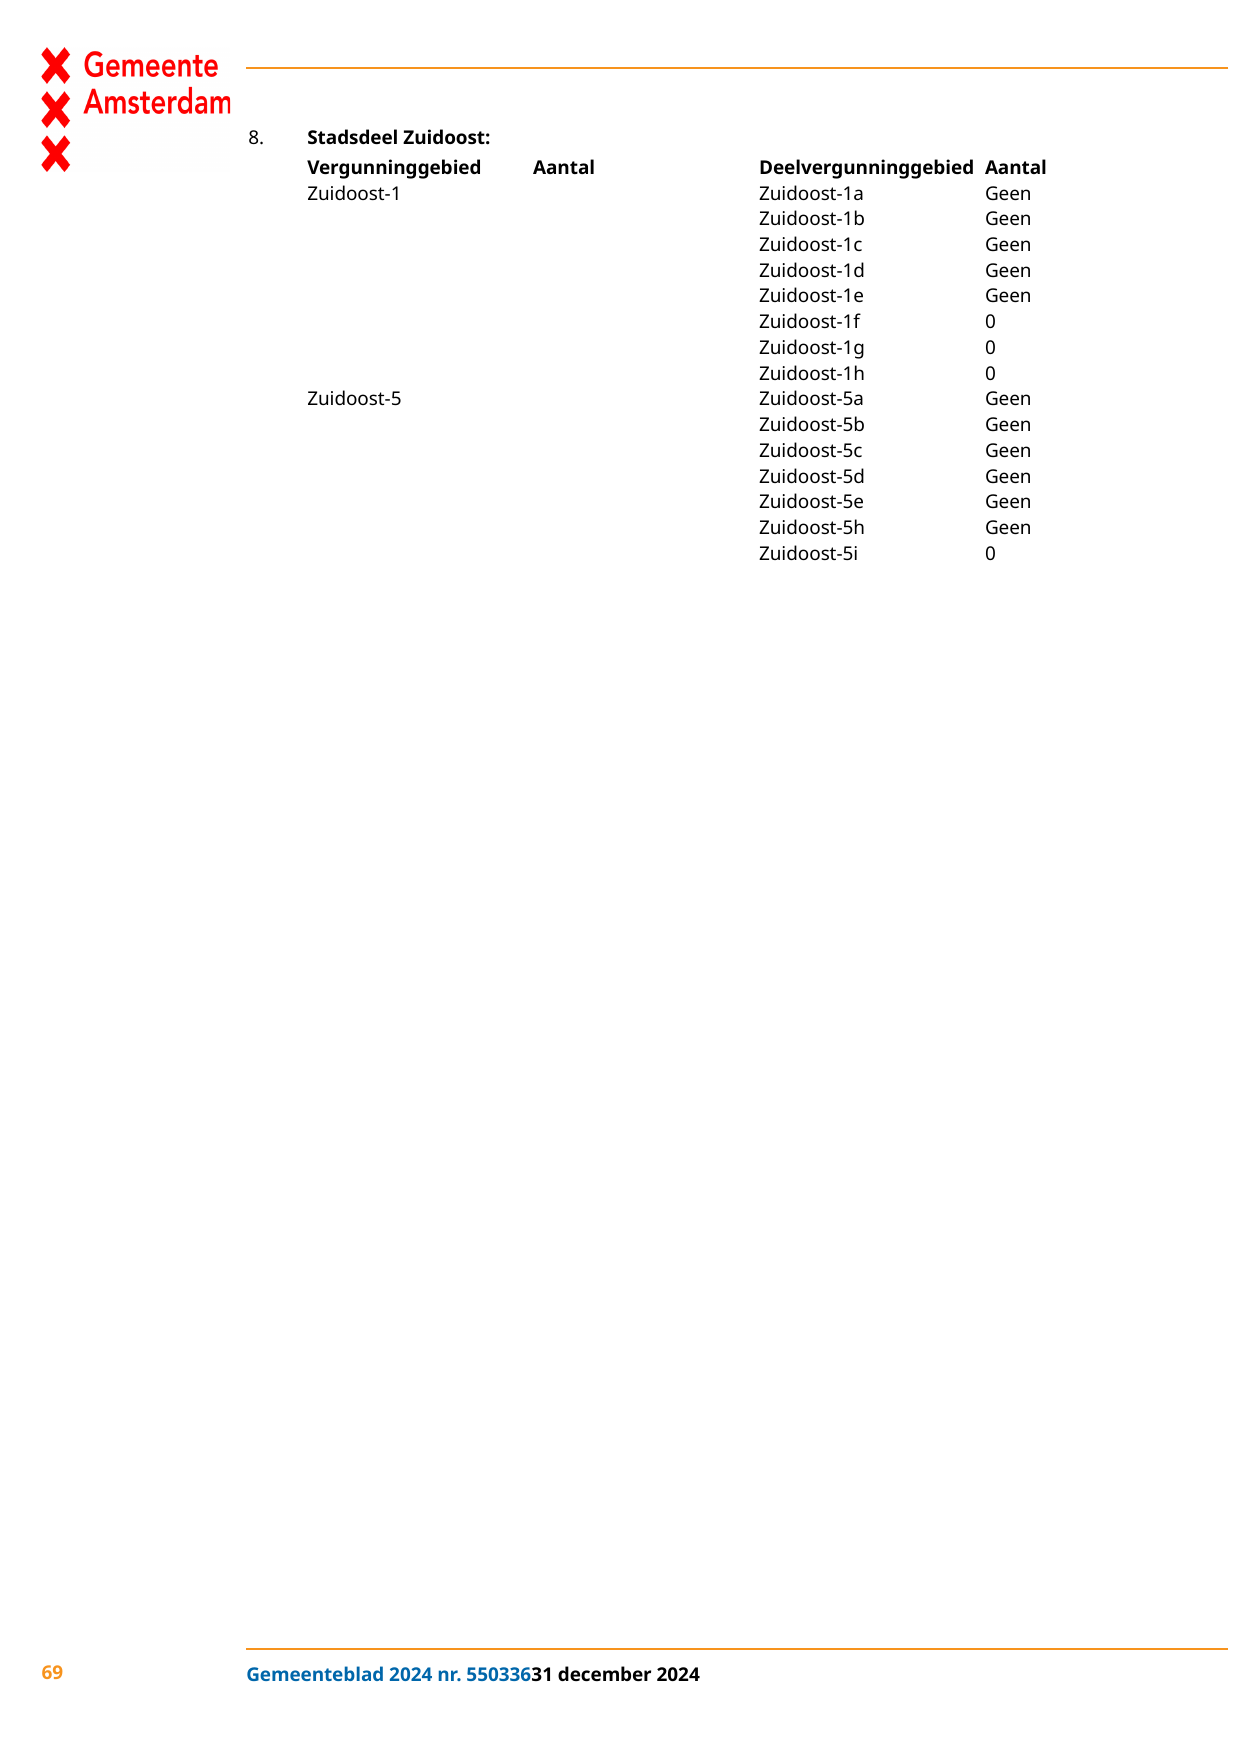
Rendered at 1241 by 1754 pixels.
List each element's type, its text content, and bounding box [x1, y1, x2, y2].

table_cell [533, 283, 759, 308]
table_cell Zuidoost-1e [759, 283, 985, 308]
table_cell Zuidoost-1 [307, 180, 533, 257]
table_cell [307, 309, 533, 334]
table_cell Zuidoost-5i [759, 540, 985, 566]
table_cell Geen [985, 206, 1211, 231]
table_cell [533, 437, 759, 463]
table_cell Zuidoost-5d [759, 463, 985, 488]
table_cell [533, 514, 759, 540]
table_cell [533, 411, 759, 437]
table_cell Geen [985, 411, 1211, 437]
table_cell [533, 257, 759, 283]
table_cell [307, 489, 533, 514]
table_cell Zuidoost-1c [759, 231, 985, 257]
table_cell Geen [985, 437, 1211, 463]
table_cell [307, 514, 533, 540]
table_cell Zuidoost-5c [759, 437, 985, 463]
table_cell 0 [985, 360, 1211, 386]
table_cell [307, 334, 533, 360]
table_cell [307, 411, 533, 437]
table_cell Zuidoost-1b [759, 206, 985, 231]
table_cell [307, 360, 533, 386]
table_cell Geen [985, 180, 1211, 206]
table_cell 0 [985, 540, 1211, 566]
table_header Aantal [985, 154, 1211, 180]
table_header Aantal [533, 154, 759, 180]
table_cell [307, 540, 533, 566]
table_cell Geen [985, 489, 1211, 514]
table_header Deelvergunninggebied [759, 154, 985, 180]
table_cell [533, 386, 759, 411]
table_cell Geen [985, 257, 1211, 283]
table_cell Geen [985, 386, 1211, 411]
table_cell [533, 463, 759, 488]
picture [41, 47, 231, 172]
table_cell Zuidoost-5 [307, 386, 533, 411]
table_cell Zuidoost-5h [759, 514, 985, 540]
table_cell [307, 463, 533, 488]
table_cell [533, 540, 759, 566]
table_cell Zuidoost-1h [759, 360, 985, 386]
table_cell 0 [985, 334, 1211, 360]
table_cell 0 [985, 309, 1211, 334]
table_cell [307, 283, 533, 308]
table_cell [533, 309, 759, 334]
table_cell Geen [985, 463, 1211, 488]
table_cell Zuidoost-5b [759, 411, 985, 437]
table_cell Zuidoost-1f [759, 309, 985, 334]
table_cell Zuidoost-5a [759, 386, 985, 411]
table_cell Zuidoost-5e [759, 489, 985, 514]
list Stadsdeel Zuidoost: [248, 124, 1152, 150]
table_cell [307, 257, 533, 283]
table_cell [533, 489, 759, 514]
table_cell [533, 334, 759, 360]
table_cell Geen [985, 514, 1211, 540]
table_cell [533, 180, 759, 257]
table_cell Zuidoost-1g [759, 334, 985, 360]
table_cell Zuidoost-1d [759, 257, 985, 283]
table_cell Geen [985, 283, 1211, 308]
table_cell [307, 437, 533, 463]
table_header Vergunninggebied [307, 154, 533, 180]
table_cell Zuidoost-1a [759, 180, 985, 206]
table_cell Geen [985, 231, 1211, 257]
table_cell [533, 360, 759, 386]
